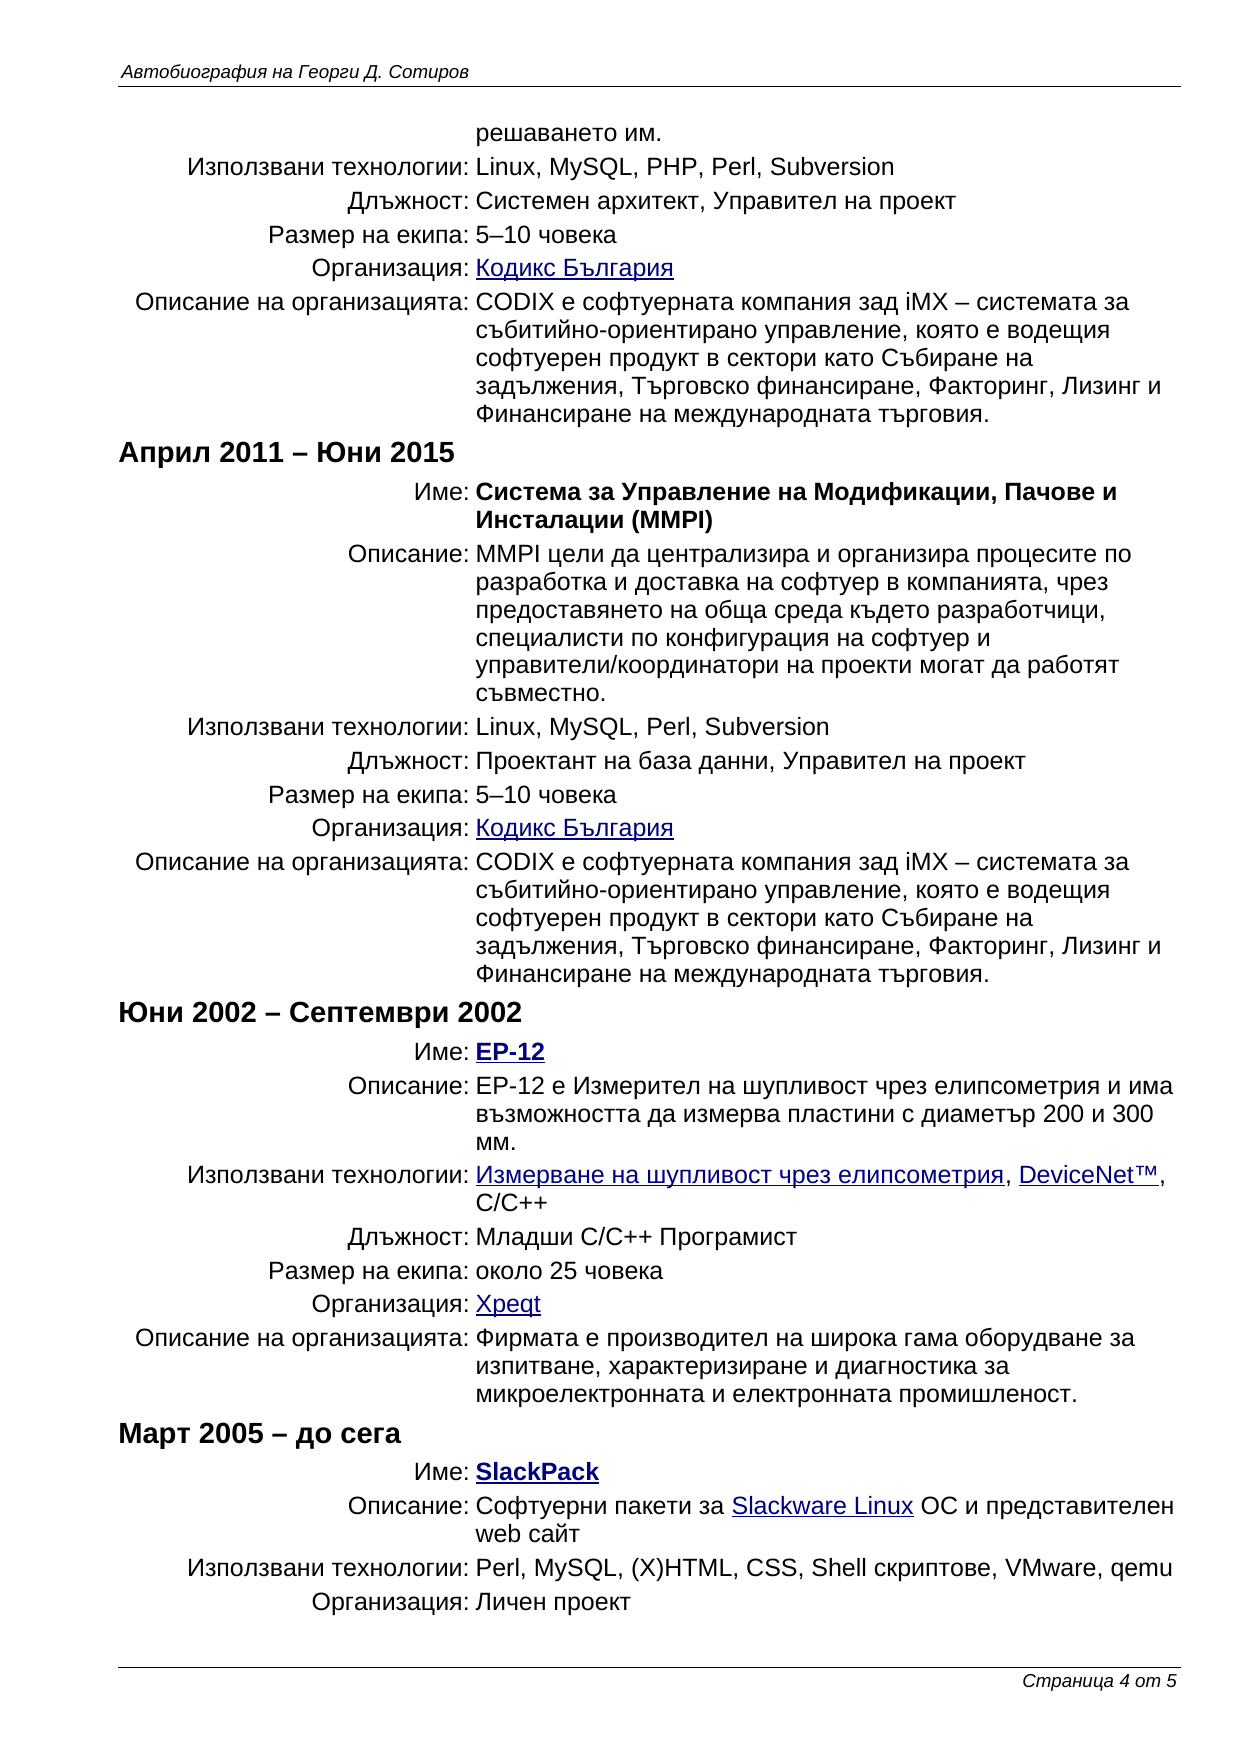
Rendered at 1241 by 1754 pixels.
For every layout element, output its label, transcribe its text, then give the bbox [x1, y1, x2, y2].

subtitle Март 2005 – до сега [118, 1417, 1181, 1449]
table_cell Perl, MySQL, (X)HTML, CSS, Shell скриптове, VMware, qemu [473, 1551, 1182, 1584]
table_cell Фирмата е производител на широка гама оборудване за изпитване, характеризиране и диагностика за микроелектронната и електронната промишленост. [473, 1321, 1182, 1411]
table_cell Проектант на база данни, Управител на проект [473, 744, 1182, 777]
table_cell CODIX е софтуерната компания зад iMX – системата за събитийно-ориентирано управление, която е водещия софтуерен продукт в сектори като Събиране на задължения, Търговско финансиране, Факторинг, Лизинг и Финансиране на международната търговия. [473, 845, 1182, 990]
table_cell Организация: [118, 251, 472, 285]
table_header EP-12 [473, 1035, 1182, 1069]
table_cell около 25 човека [473, 1254, 1182, 1287]
table_cell Използвани технологии: [118, 150, 472, 184]
table_cell Длъжност: [118, 744, 472, 777]
table_cell Xpeqt [473, 1288, 1182, 1321]
table_cell Организация: [118, 811, 472, 845]
table_cell Личен проект [473, 1584, 1182, 1618]
table_cell Кодикс България [473, 251, 1182, 285]
table_cell Организация: [118, 1584, 472, 1618]
table_cell Използвани технологии: [118, 710, 472, 744]
table_cell 5–10 човека [473, 218, 1182, 251]
table_cell Linux, MySQL, Perl, Subversion [473, 710, 1182, 744]
table_cell Системен архитект, Управител на проект [473, 184, 1182, 218]
table_cell Описание: [118, 537, 472, 710]
table_cell решаването им. [473, 116, 1182, 150]
table_cell Размер на екипа: [118, 778, 472, 811]
table_cell Организация: [118, 1288, 472, 1321]
table_cell 5–10 човека [473, 778, 1182, 811]
table_cell [118, 116, 472, 150]
table_header Име: [118, 1455, 472, 1489]
table_cell CODIX е софтуерната компания зад iMX – системата за събитийно-ориентирано управление, която е водещия софтуерен продукт в сектори като Събиране на задължения, Търговско финансиране, Факторинг, Лизинг и Финансиране на международната търговия. [473, 285, 1182, 431]
table_cell MMPI цели да централизира и организира процесите по разработка и доставка на софтуер в компанията, чрез предоставянето на обща среда където разработчици, специалисти по конфигурация на софтуер и управители/координатори на проекти могат да работят съвместно. [473, 537, 1182, 710]
table_header SlackPack [473, 1455, 1182, 1489]
table_header Име: [118, 1035, 472, 1069]
table_cell Размер на екипа: [118, 1254, 472, 1287]
table_cell Използвани технологии: [118, 1158, 472, 1220]
table_cell Описание на организацията: [118, 845, 472, 990]
table_cell Младши C/C++ Програмист [473, 1220, 1182, 1254]
subtitle Юни 2002 – Септември 2002 [118, 996, 1181, 1029]
table_cell Използвани технологии: [118, 1551, 472, 1584]
table_cell Длъжност: [118, 184, 472, 218]
table_cell Описание: [118, 1069, 472, 1158]
table_header Име: [118, 475, 472, 537]
table_cell Описание: [118, 1489, 472, 1551]
table_cell Кодикс България [473, 811, 1182, 845]
table_cell Измерване на шупливост чрез елипсометрия, DeviceNet™, C/C++ [473, 1158, 1182, 1220]
table_cell Описание на организацията: [118, 285, 472, 431]
table_cell Размер на екипа: [118, 218, 472, 251]
table_cell Софтуерни пакети за Slackware Linux ОС и представителен web сайт [473, 1489, 1182, 1551]
table_cell Описание на организацията: [118, 1321, 472, 1411]
table_header Система за Управление на Модификации, Пачове и Инсталации (MMPI) [473, 475, 1182, 537]
table_cell Длъжност: [118, 1220, 472, 1254]
subtitle Април 2011 – Юни 2015 [118, 436, 1181, 469]
table_cell Linux, MySQL, PHP, Perl, Subversion [473, 150, 1182, 184]
table_cell EP-12 е Измерител на шупливост чрез елипсометрия и има възможността да измерва пластини с диаметър 200 и 300 мм. [473, 1069, 1182, 1158]
